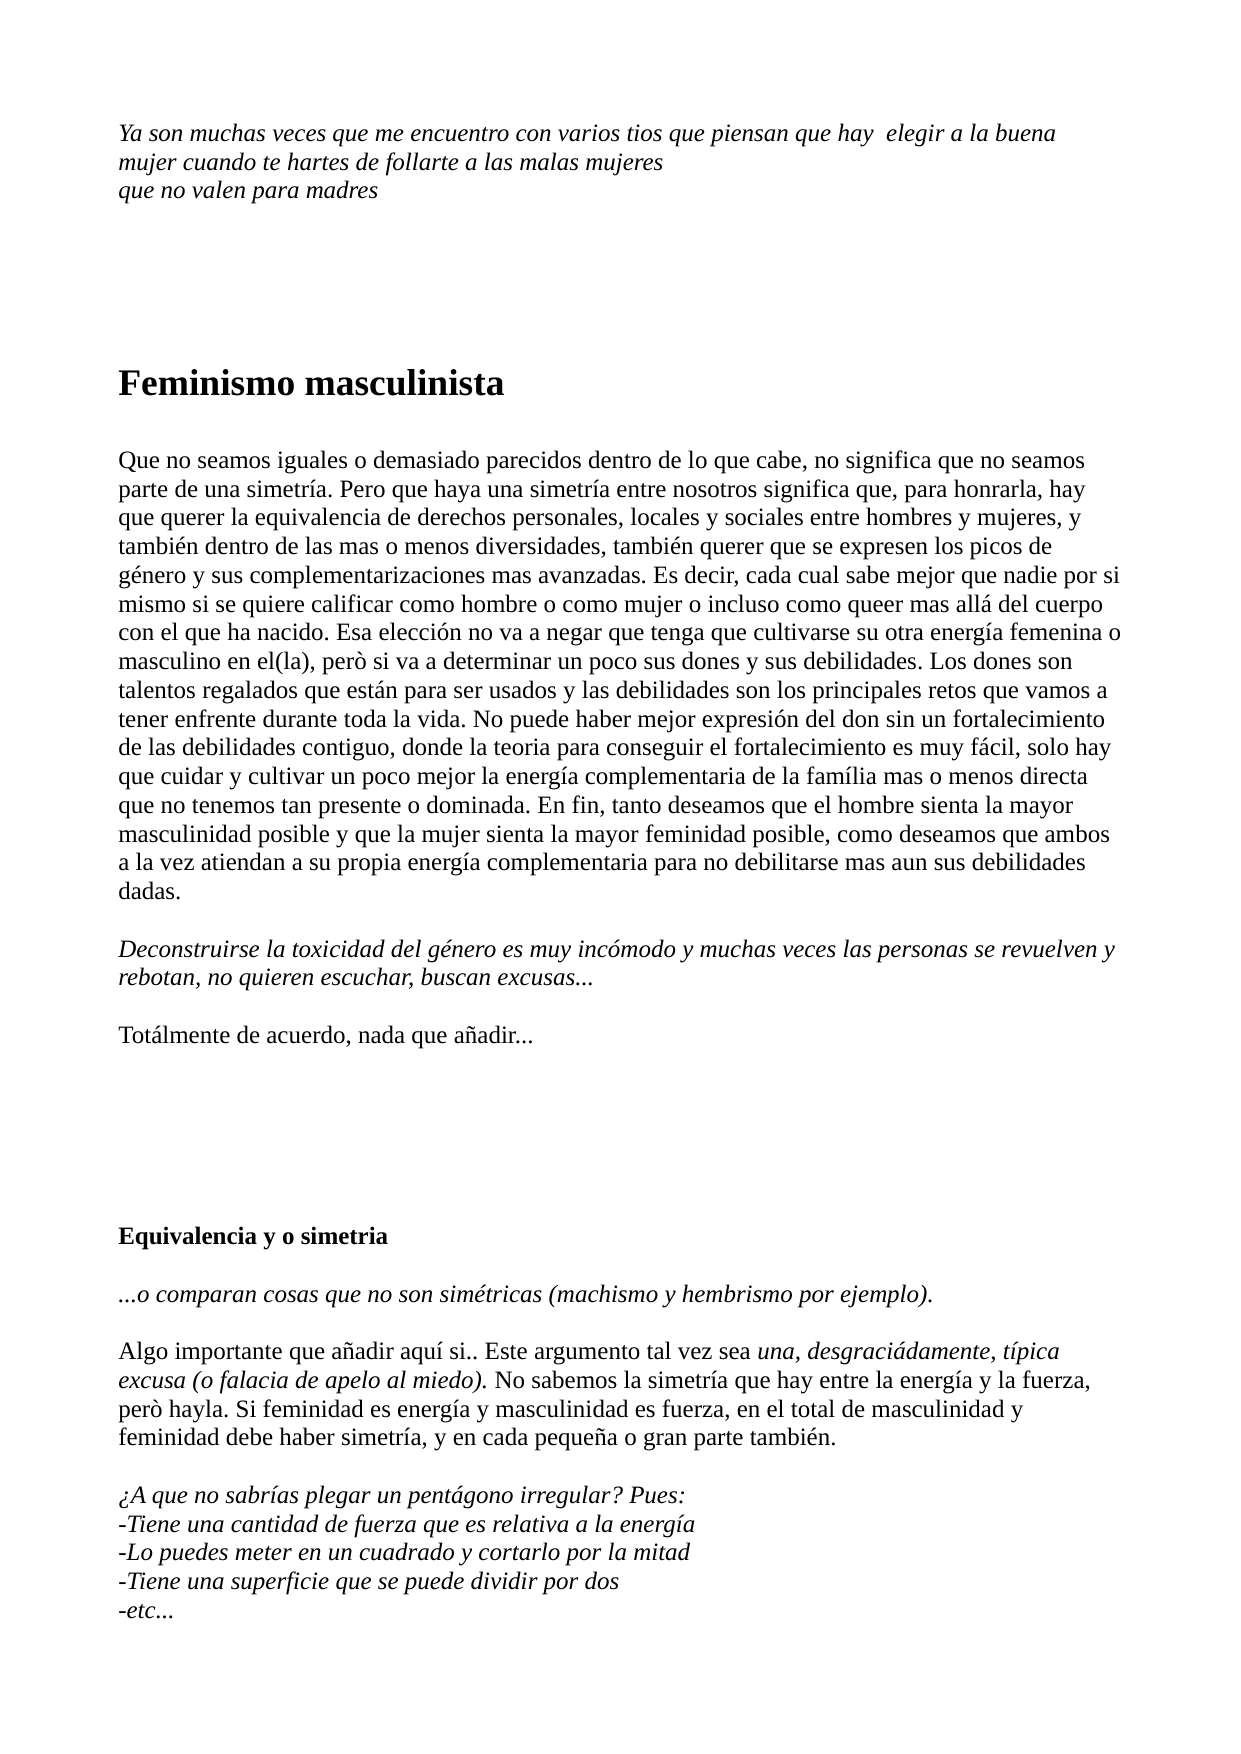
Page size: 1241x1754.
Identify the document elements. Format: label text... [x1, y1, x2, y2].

text Ya son muchas veces que me encuentro con varios tios que piensan que hay elegir a la buena mujer cuando te hartes de follarte a las malas mujeres [118, 118, 1122, 176]
text -Tiene una cantidad de fuerza que es relativa a la energía [118, 1509, 1122, 1537]
text Que no seamos iguales o demasiado parecidos dentro de lo que cabe, no significa que no seamos parte de una simetría. Pero que haya una simetría entre nosotros significa que, para honrarla, hay que querer la equivalencia de derechos personales, locales y sociales entre hombres y mujeres, y también dentro de las mas o menos diversidades, también querer que se expresen los picos de género y sus complementarizaciones mas avanzadas. Es decir, cada cual sabe mejor que nadie por si mismo si se quiere calificar como hombre o como mujer o incluso como queer mas allá del cuerpo con el que ha nacido. Esa elección no va a negar que tenga que cultivarse su otra energía femenina o masculino en el(la), però si va a determinar un poco sus dones y sus debilidades. Los dones son talentos regalados que están para ser usados y las debilidades son los principales retos que vamos a tener enfrente durante toda la vida. No puede haber mejor expresión del don sin un fortalecimiento de las debilidades contiguo, donde la teoria para conseguir el fortalecimiento es muy fácil, solo hay que cuidar y cultivar un poco mejor la energía complementaria de la família mas o menos directa que no tenemos tan presente o dominada. En fin, tanto deseamos que el hombre sienta la mayor masculinidad posible y que la mujer sienta la mayor feminidad posible, como deseamos que ambos a la vez atiendan a su propia energía complementaria para no debilitarse mas aun sus debilidades dadas. [118, 445, 1122, 905]
text Algo importante que añadir aquí si.. Este argumento tal vez sea una, desgraciádamente, típica excusa (o falacia de apelo al miedo). No sabemos la simetría que hay entre la energía y la fuerza, però hayla. Si feminidad es energía y masculinidad es fuerza, en el total de masculinidad y feminidad debe haber simetría, y en cada pequeña o gran parte también. [118, 1336, 1122, 1451]
text Totálmente de acuerdo, nada que añadir... [118, 1020, 1122, 1049]
text -etc... [118, 1595, 1122, 1624]
text -Tiene una superficie que se puede dividir por dos [118, 1566, 1122, 1595]
text Deconstruirse la toxicidad del género es muy incómodo y muchas veces las personas se revuelven y rebotan, no quieren escuchar, buscan excusas... [118, 934, 1122, 991]
subtitle Feminismo masculinista [118, 361, 1122, 404]
text ...o comparan cosas que no son simétricas (machismo y hembrismo por ejemplo). [118, 1279, 1122, 1307]
text -Lo puedes meter en un cuadrado y cortarlo por la mitad [118, 1537, 1122, 1566]
text Equivalencia y o simetria [118, 1221, 1122, 1250]
text ¿A que no sabrías plegar un pentágono irregular? Pues: [118, 1480, 1122, 1509]
text que no valen para madres [118, 176, 1122, 204]
